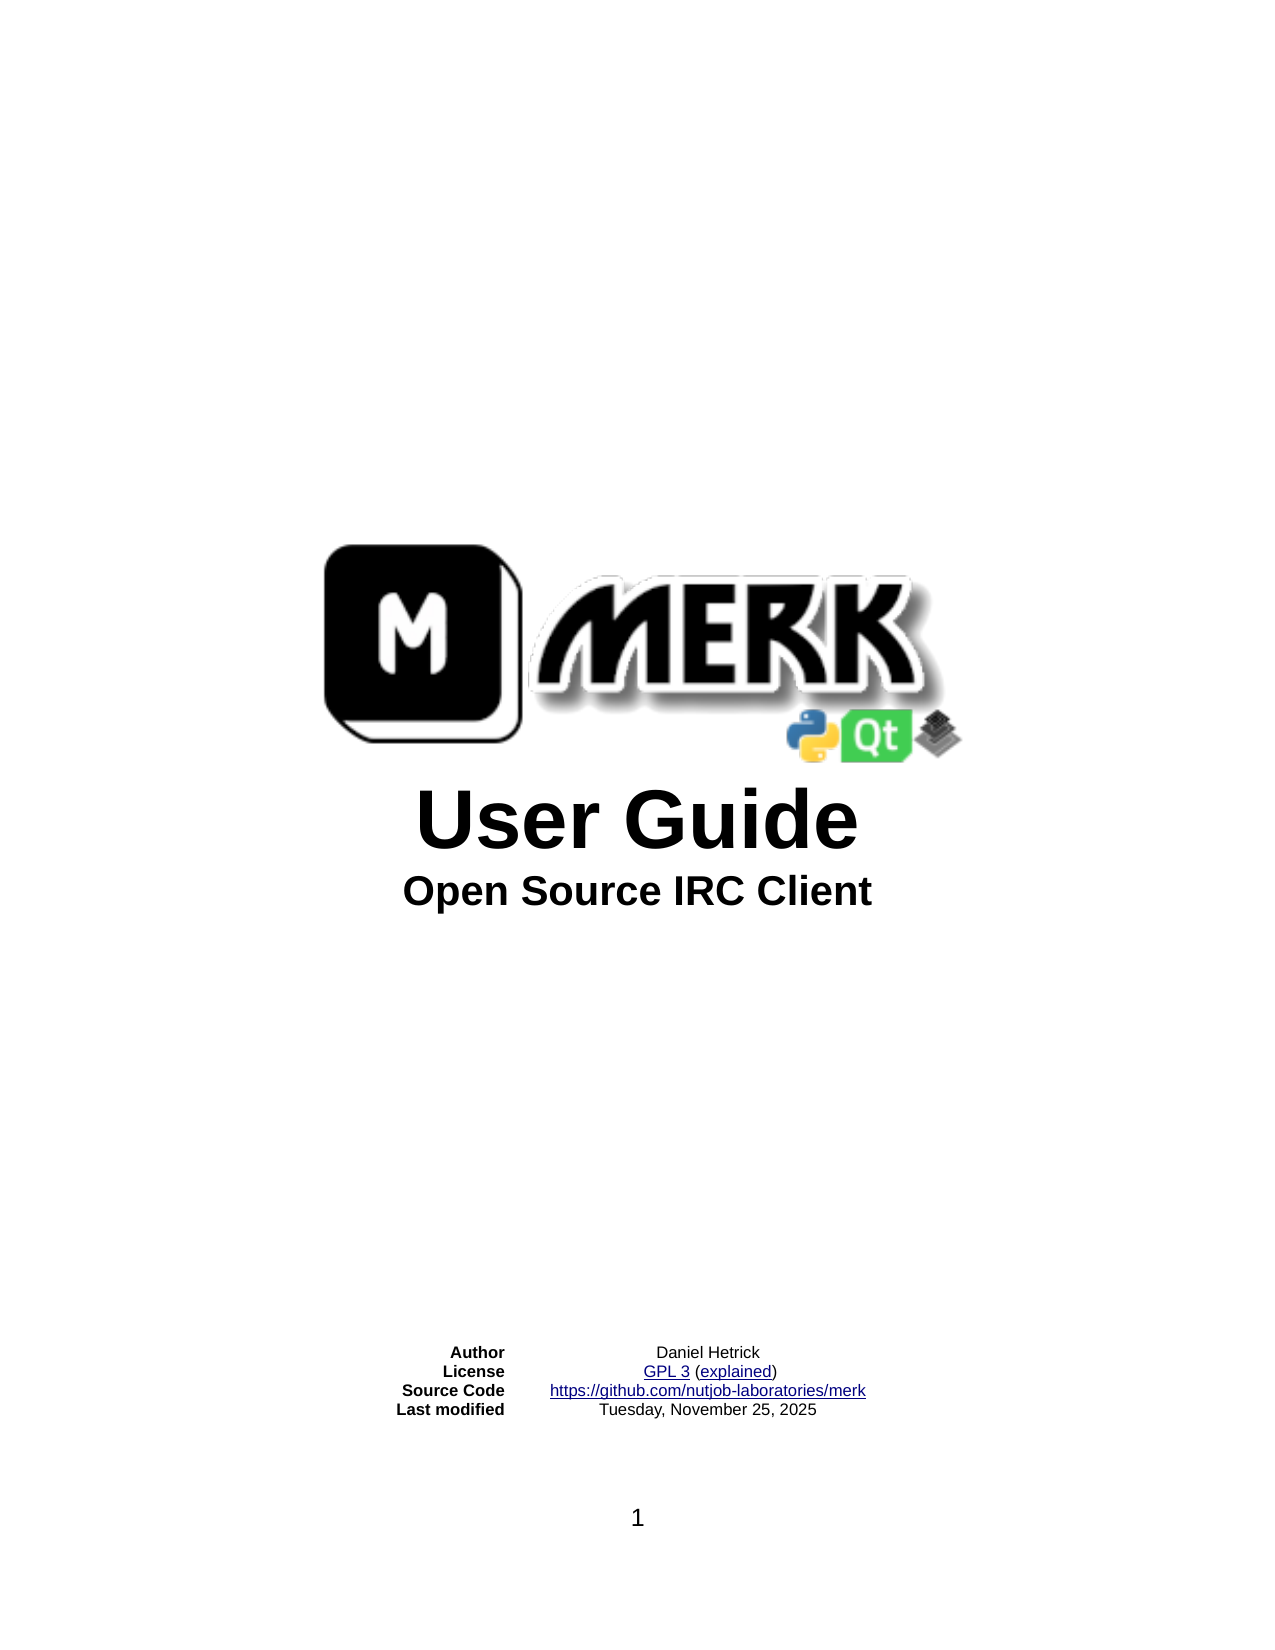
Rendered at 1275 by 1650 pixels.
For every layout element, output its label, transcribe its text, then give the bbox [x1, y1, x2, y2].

table_cell License [378, 1362, 518, 1381]
table_cell https://github.com/nutjob-laboratories/merk [519, 1381, 897, 1400]
table_cell Last modified [378, 1400, 518, 1419]
text User Guide [118, 771, 1157, 866]
text Open Source IRC Client [118, 866, 1157, 914]
table_cell Tuesday, November 25, 2025 [519, 1400, 897, 1419]
picture [304, 520, 971, 771]
table_header Author [378, 1343, 518, 1362]
table_cell GPL 3 (explained) [519, 1362, 897, 1381]
table_header Daniel Hetrick [519, 1343, 897, 1362]
table_cell Source Code [378, 1381, 518, 1400]
